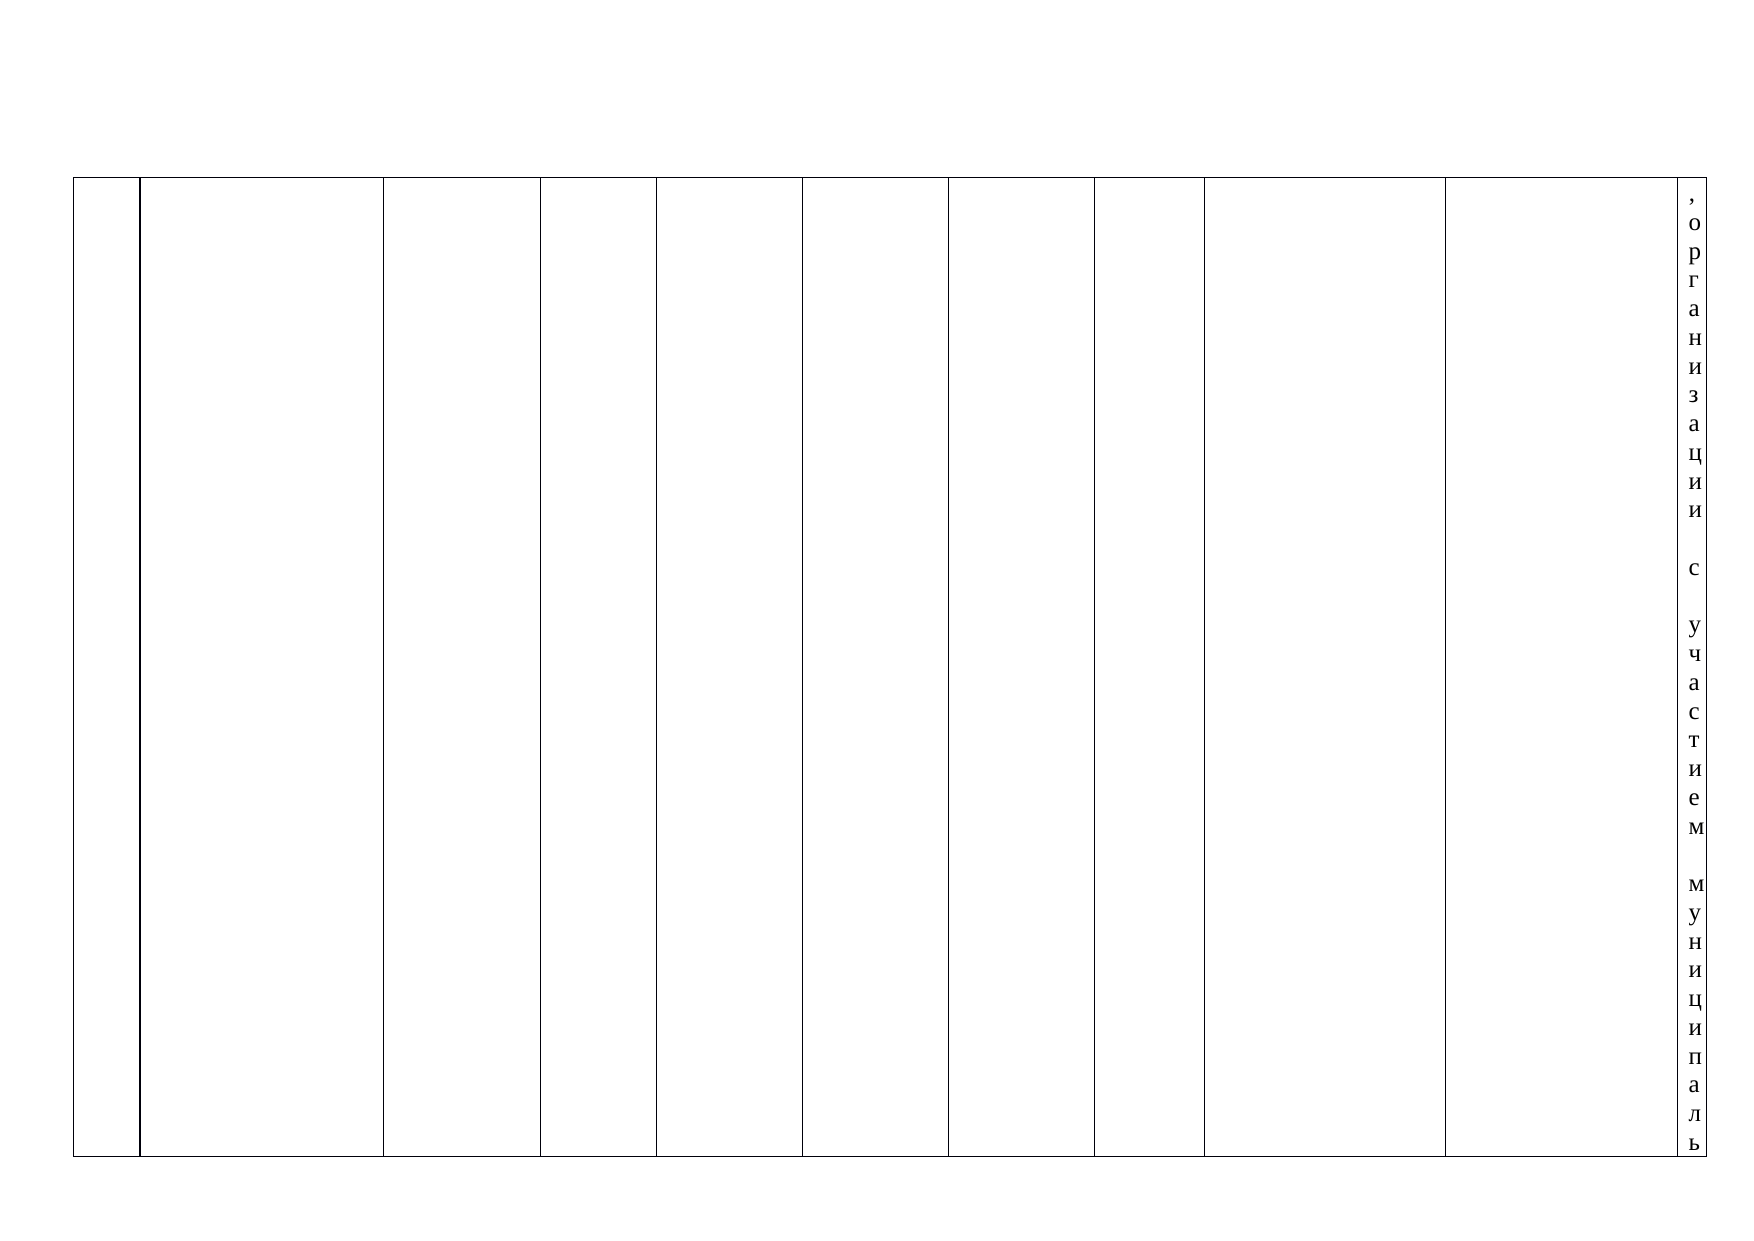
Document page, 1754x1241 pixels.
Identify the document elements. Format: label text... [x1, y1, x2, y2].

table_cell [1205, 178, 1445, 1156]
table_cell [949, 178, 1094, 1156]
table_cell , организации с участием муниципаль [1678, 178, 1706, 1156]
table_cell [541, 178, 656, 1156]
table_cell [384, 178, 540, 1156]
table_cell [657, 178, 802, 1156]
table_cell [1095, 178, 1204, 1156]
table_cell [803, 178, 948, 1156]
table_cell [74, 178, 139, 1156]
table_cell [1446, 178, 1677, 1156]
table_cell [141, 178, 383, 1156]
